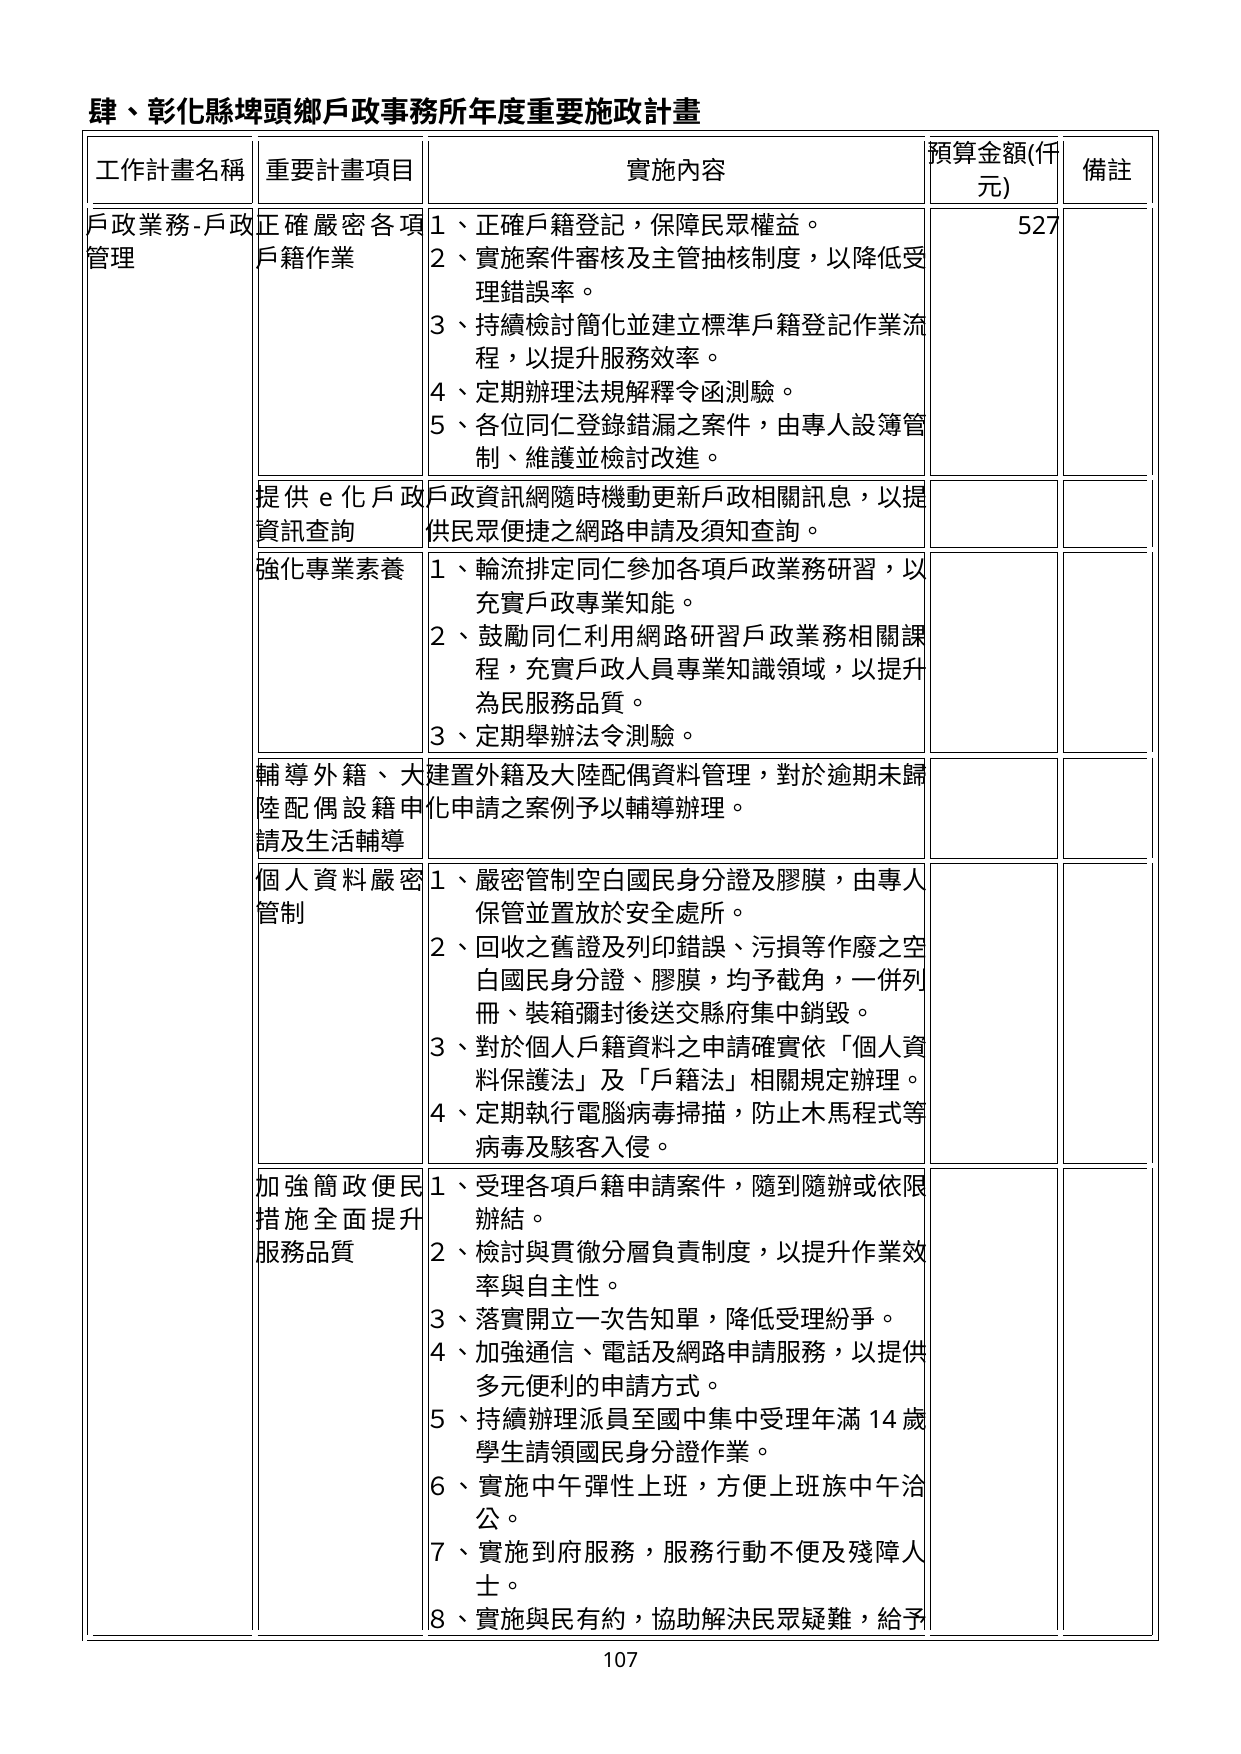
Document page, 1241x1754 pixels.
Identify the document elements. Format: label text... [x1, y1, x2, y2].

table_cell 加強簡政便民措施全面提升服務品質 [255, 1163, 425, 1635]
table_cell [1060, 1163, 1155, 1635]
table_cell [931, 481, 1057, 547]
table_cell 輔導外籍、大陸配偶設籍申請及生活輔導 [255, 752, 425, 857]
table_header 重要計畫項目 [255, 131, 425, 202]
table_cell [931, 759, 1057, 857]
table_cell 戶政資訊網隨時機動更新戶政相關訊息，以提供民眾便捷之網路申請及須知查詢。 [425, 475, 927, 547]
table_cell １、嚴密管制空白國民身分證及膠膜，由專人保管並置放於安全處所。 ２、回收之舊證及列印錯誤、污損等作廢之空白國民身分證、膠膜，均予截角，一併列冊、裝箱彌封後送交縣府集中銷毀。 ３、對於個人戶籍資料之申請確實依「個人資料保護法」及「戶籍法」相關規定辦理。 ４、定期執行電腦病毒掃描，防止木馬程式等病毒及駭客入侵。 [425, 858, 927, 1163]
table_cell [931, 553, 1057, 752]
text 肆、彰化縣埤頭鄉戶政事務所年度重要施政計畫 [89, 89, 1152, 130]
table_cell 個人資料嚴密管制 [255, 858, 425, 1163]
table_cell 建置外籍及大陸配偶資料管理，對於逾期未歸化申請之案例予以輔導辦理。 [425, 752, 927, 857]
table_cell [927, 752, 1060, 857]
table_cell [1060, 547, 1155, 752]
table_cell [1060, 858, 1155, 1163]
table_cell １、輪流排定同仁參加各項戶政業務研習，以充實戶政專業知能。 ２、鼓勵同仁利用網路研習戶政業務相關課程，充實戶政人員專業知識領域，以提升為民服務品質。 ３、定期舉辦法令測驗。 [425, 547, 927, 752]
table_cell 527 [927, 203, 1060, 474]
table_header 實施內容 [425, 131, 927, 202]
table_cell [1060, 475, 1155, 547]
table_cell １、正確戶籍登記，保障民眾權益。 ２、實施案件審核及主管抽核制度，以降低受理錯誤率。 ３、持續檢討簡化並建立標準戶籍登記作業流程，以提升服務效率。 ４、定期辦理法規解釋令函測驗。 ５、各位同仁登錄錯漏之案件，由專人設簿管制、維護並檢討改進。 [425, 203, 927, 474]
table_cell 強化專業素養 [255, 547, 425, 752]
table_cell 戶政業務-戶政管理 [85, 203, 255, 1635]
table_cell [927, 475, 1060, 547]
table_header 備註 [1060, 131, 1155, 202]
table_cell 正確嚴密各項戶籍作業 [255, 203, 425, 474]
table_cell [927, 547, 1060, 752]
table_cell [931, 864, 1057, 1163]
table_cell [1060, 752, 1155, 857]
table_cell 提供e化戶政資訊查詢 [255, 475, 425, 547]
table_header 預算金額(仟元) [927, 131, 1060, 202]
table_cell １、受理各項戶籍申請案件，隨到隨辦或依限辦結。 ２、檢討與貫徹分層負責制度，以提升作業效率與自主性。 ３、落實開立一次告知單，降低受理紛爭。 ４、加強通信、電話及網路申請服務，以提供多元便利的申請方式。 ５、持續辦理派員至國中集中受理年滿14歲學生請領國民身分證作業。 ６、實施中午彈性上班，方便上班族中午洽公。 ７、實施到府服務，服務行動不便及殘障人士。 ８、實施與民有約，協助解決民眾疑難，給予 [425, 1163, 927, 1635]
table_cell [1060, 203, 1155, 474]
table_cell [927, 858, 1060, 1163]
table_cell [927, 1163, 1060, 1635]
table_header 工作計畫名稱 [85, 131, 255, 202]
